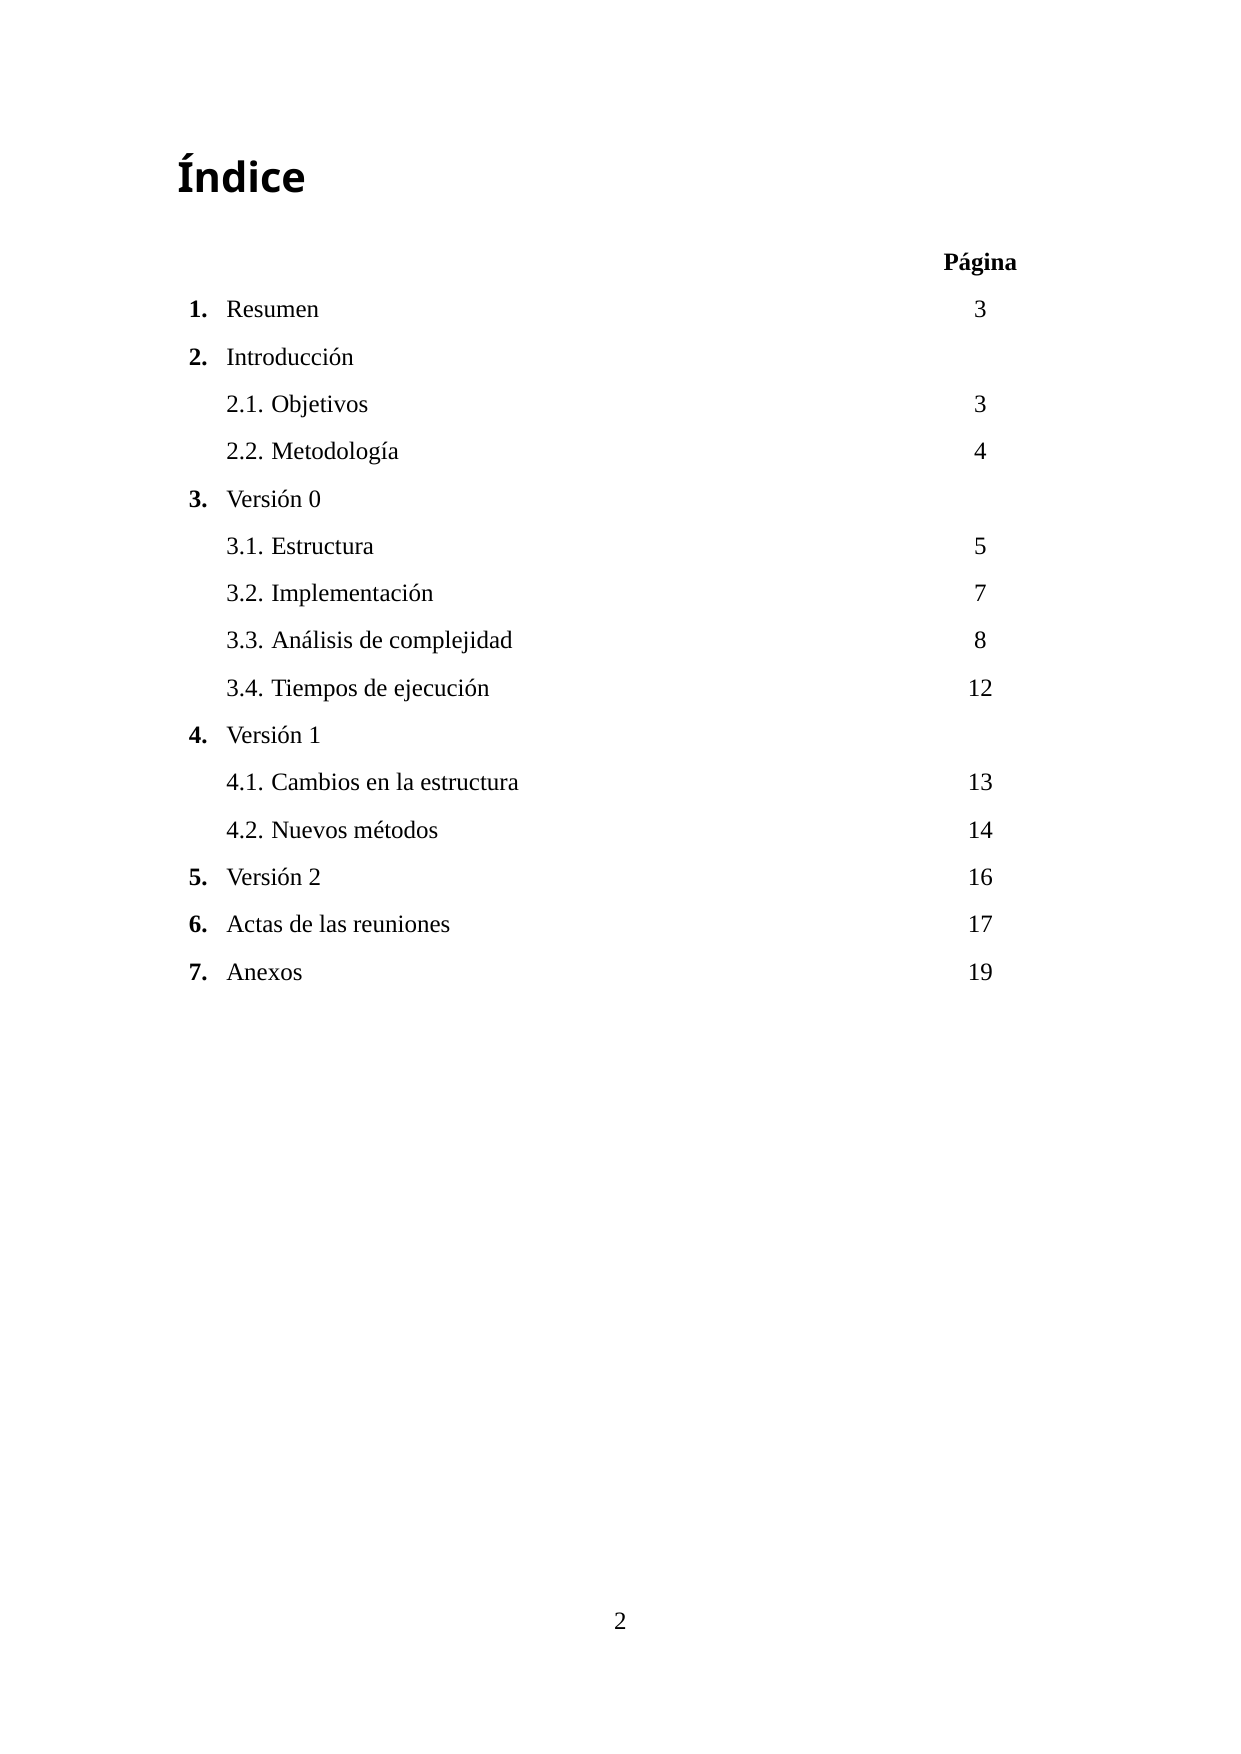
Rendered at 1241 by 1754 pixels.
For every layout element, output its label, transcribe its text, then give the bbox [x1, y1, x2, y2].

table_cell Cambios en la estructura [177, 758, 882, 805]
table_cell Actas de las reuniones [177, 900, 882, 947]
table_cell 12 [883, 664, 1078, 711]
table_cell [883, 333, 1078, 380]
table_cell Resumen [177, 285, 882, 332]
table_cell 7 [883, 569, 1078, 616]
table_cell Versión 2 [177, 853, 882, 900]
table_cell Anexos [177, 947, 882, 994]
table_cell Estructura [177, 522, 882, 569]
table_cell 13 [883, 758, 1078, 805]
table_cell Análisis de complejidad [177, 616, 882, 663]
table_cell 17 [883, 900, 1078, 947]
table_cell [883, 711, 1078, 758]
table_header Página [883, 238, 1078, 285]
table_cell Implementación [177, 569, 882, 616]
table_cell 3 [883, 380, 1078, 427]
table_cell 19 [883, 947, 1078, 994]
table_cell 5 [883, 522, 1078, 569]
table_cell Versión 0 [177, 474, 882, 522]
table_cell 14 [883, 805, 1078, 853]
table_cell 4 [883, 427, 1078, 474]
table_cell Metodología [177, 427, 882, 474]
table_cell Introducción [177, 333, 882, 380]
table_cell Nuevos métodos [177, 805, 882, 853]
text Índice [177, 148, 1063, 204]
table_cell 3 [883, 285, 1078, 332]
table_cell Tiempos de ejecución [177, 664, 882, 711]
table_cell 8 [883, 616, 1078, 663]
table_cell Versión 1 [177, 711, 882, 758]
table_cell 16 [883, 853, 1078, 900]
table_header [177, 238, 882, 285]
table_cell [883, 474, 1078, 522]
table_cell Objetivos [177, 380, 882, 427]
